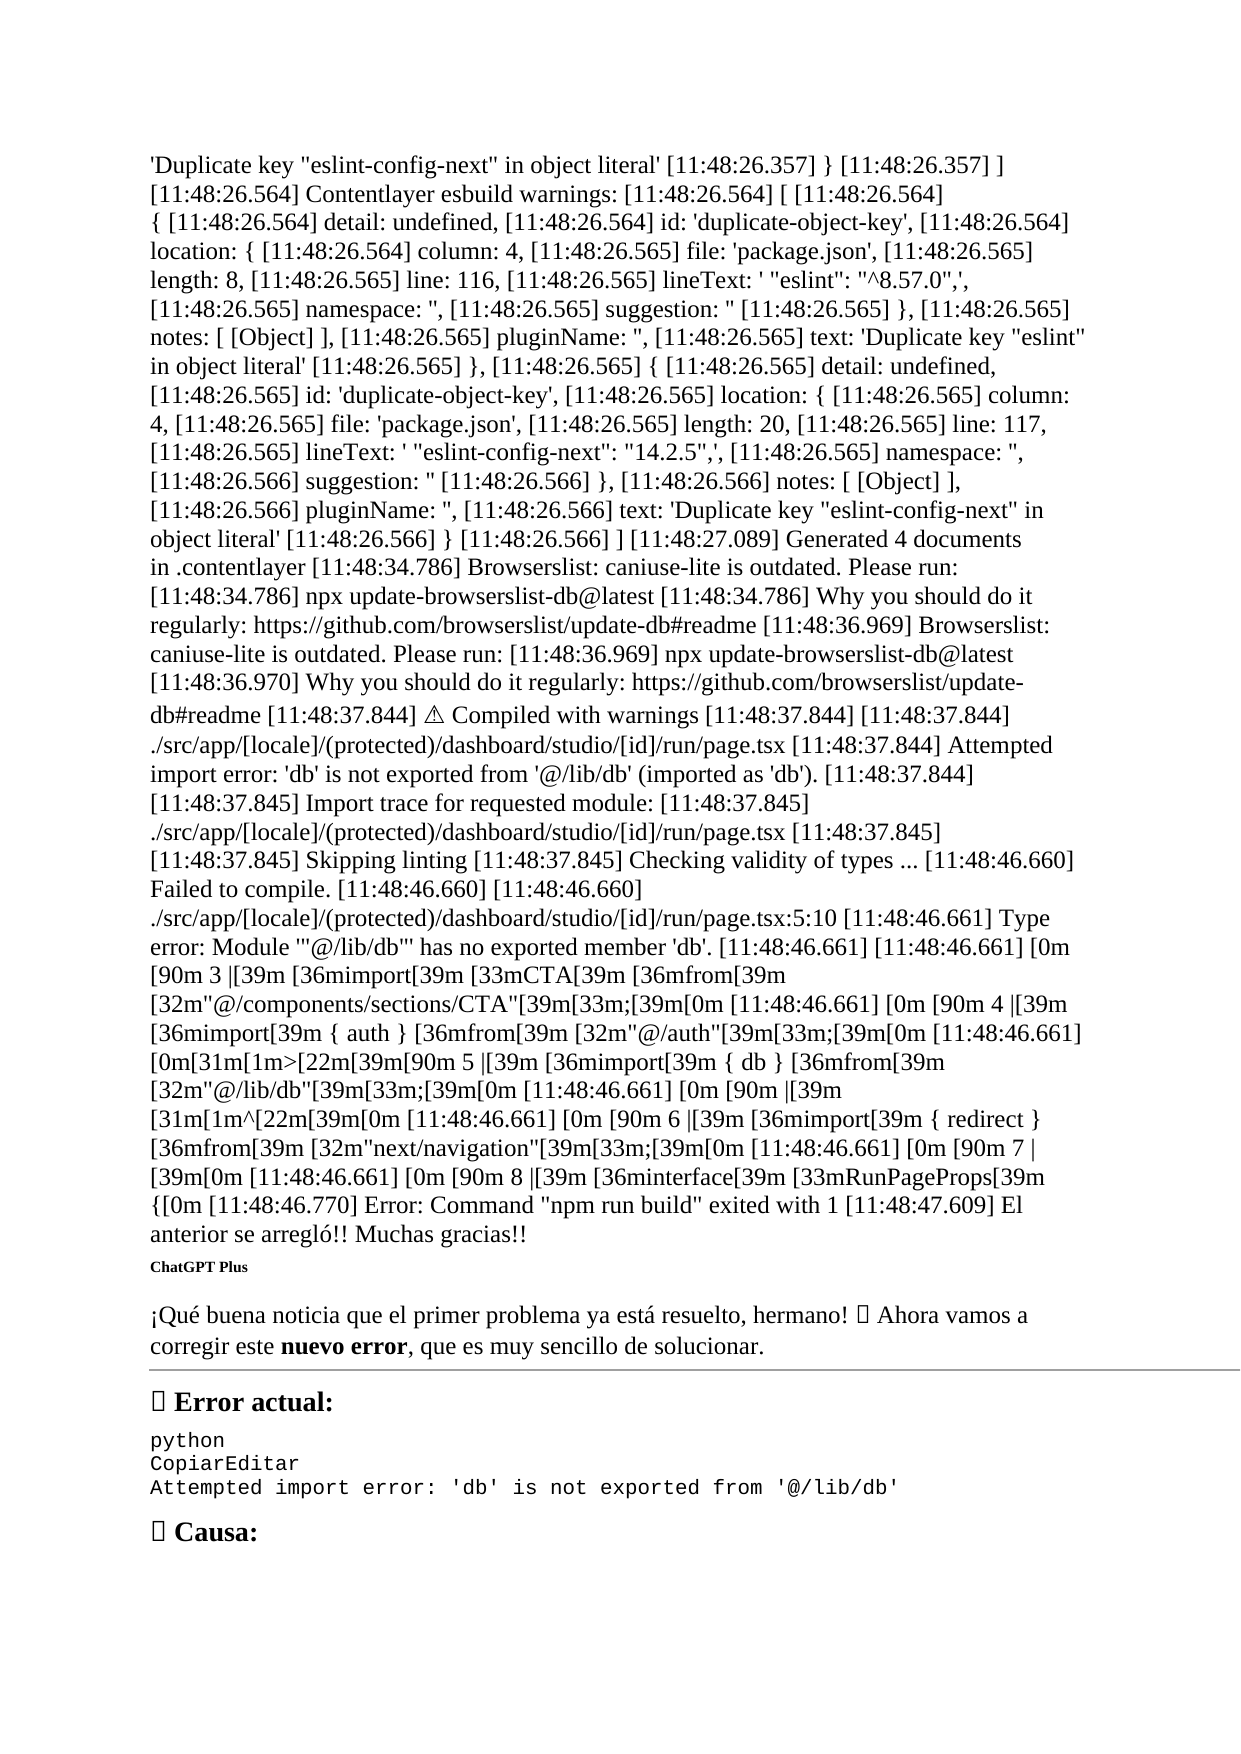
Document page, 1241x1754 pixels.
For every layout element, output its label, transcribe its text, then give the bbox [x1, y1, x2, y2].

text CopiarEditar [150, 1453, 1090, 1477]
subtitle ❌ Error actual: [150, 1381, 1090, 1419]
text Attempted import error: 'db' is not exported from '@/lib/db' [150, 1477, 1090, 1501]
text 'Duplicate key "eslint-config-next" in object literal' [11:48:26.357] } [11:48:26.357] ] [11:48:26.564] Contentlayer esbuild warnings: [11:48:26.564] [ [11:48:26.564] { [11:48:26.564] detail: undefined, [11:48:26.564] id: 'duplicate-object-key', [11:48:26.564] location: { [11:48:26.564] column: 4, [11:48:26.565] file: 'package.json', [11:48:26.565] length: 8, [11:48:26.565] line: 116, [11:48:26.565] lineText: ' "eslint": "^8.57.0",', [11:48:26.565] namespace: '', [11:48:26.565] suggestion: '' [11:48:26.565] }, [11:48:26.565] notes: [ [Object] ], [11:48:26.565] pluginName: '', [11:48:26.565] text: 'Duplicate key "eslint" in object literal' [11:48:26.565] }, [11:48:26.565] { [11:48:26.565] detail: undefined, [11:48:26.565] id: 'duplicate-object-key', [11:48:26.565] location: { [11:48:26.565] column: 4, [11:48:26.565] file: 'package.json', [11:48:26.565] length: 20, [11:48:26.565] line: 117, [11:48:26.565] lineText: ' "eslint-config-next": "14.2.5",', [11:48:26.565] namespace: '', [11:48:26.566] suggestion: '' [11:48:26.566] }, [11:48:26.566] notes: [ [Object] ], [11:48:26.566] pluginName: '', [11:48:26.566] text: 'Duplicate key "eslint-config-next" in object literal' [11:48:26.566] } [11:48:26.566] ] [11:48:27.089] Generated 4 documents in .contentlayer [11:48:34.786] Browserslist: caniuse-lite is outdated. Please run: [11:48:34.786] npx update-browserslist-db@latest [11:48:34.786] Why you should do it regularly: https://github.com/browserslist/update-db#readme [11:48:36.969] Browserslist: caniuse-lite is outdated. Please run: [11:48:36.969] npx update-browserslist-db@latest [11:48:36.970] Why you should do it regularly: https://github.com/browserslist/update-db#readme [11:48:37.844] ⚠ Compiled with warnings [11:48:37.844] [11:48:37.844] ./src/app/[locale]/(protected)/dashboard/studio/[id]/run/page.tsx [11:48:37.844] Attempted import error: 'db' is not exported from '@/lib/db' (imported as 'db'). [11:48:37.844] [11:48:37.845] Import trace for requested module: [11:48:37.845] ./src/app/[locale]/(protected)/dashboard/studio/[id]/run/page.tsx [11:48:37.845] [11:48:37.845] Skipping linting [11:48:37.845] Checking validity of types ... [11:48:46.660] Failed to compile. [11:48:46.660] [11:48:46.660] ./src/app/[locale]/(protected)/dashboard/studio/[id]/run/page.tsx:5:10 [11:48:46.661] Type error: Module '"@/lib/db"' has no exported member 'db'. [11:48:46.661] [11:48:46.661] [0m [90m 3 |[39m [36mimport[39m [33mCTA[39m [36mfrom[39m [32m"@/components/sections/CTA"[39m[33m;[39m[0m [11:48:46.661] [0m [90m 4 |[39m [36mimport[39m { auth } [36mfrom[39m [32m"@/auth"[39m[33m;[39m[0m [11:48:46.661] [0m[31m[1m>[22m[39m[90m 5 |[39m [36mimport[39m { db } [36mfrom[39m [32m"@/lib/db"[39m[33m;[39m[0m [11:48:46.661] [0m [90m |[39m [31m[1m^[22m[39m[0m [11:48:46.661] [0m [90m 6 |[39m [36mimport[39m { redirect } [36mfrom[39m [32m"next/navigation"[39m[33m;[39m[0m [11:48:46.661] [0m [90m 7 |[39m[0m [11:48:46.661] [0m [90m 8 |[39m [36minterface[39m [33mRunPageProps[39m {[0m [11:48:46.770] Error: Command "npm run build" exited with 1 [11:48:47.609] El anterior se arregló!! Muchas gracias!! [150, 150, 1090, 1248]
subtitle ChatGPT Plus [150, 1258, 1090, 1276]
text ¡Qué buena noticia que el primer problema ya está resuelto, hermano! 🙌 Ahora vamos a corregir este nuevo error, que es muy sencillo de solucionar. [150, 1297, 1090, 1360]
subtitle 📌 Causa: [150, 1511, 1090, 1549]
text python [150, 1430, 1090, 1453]
